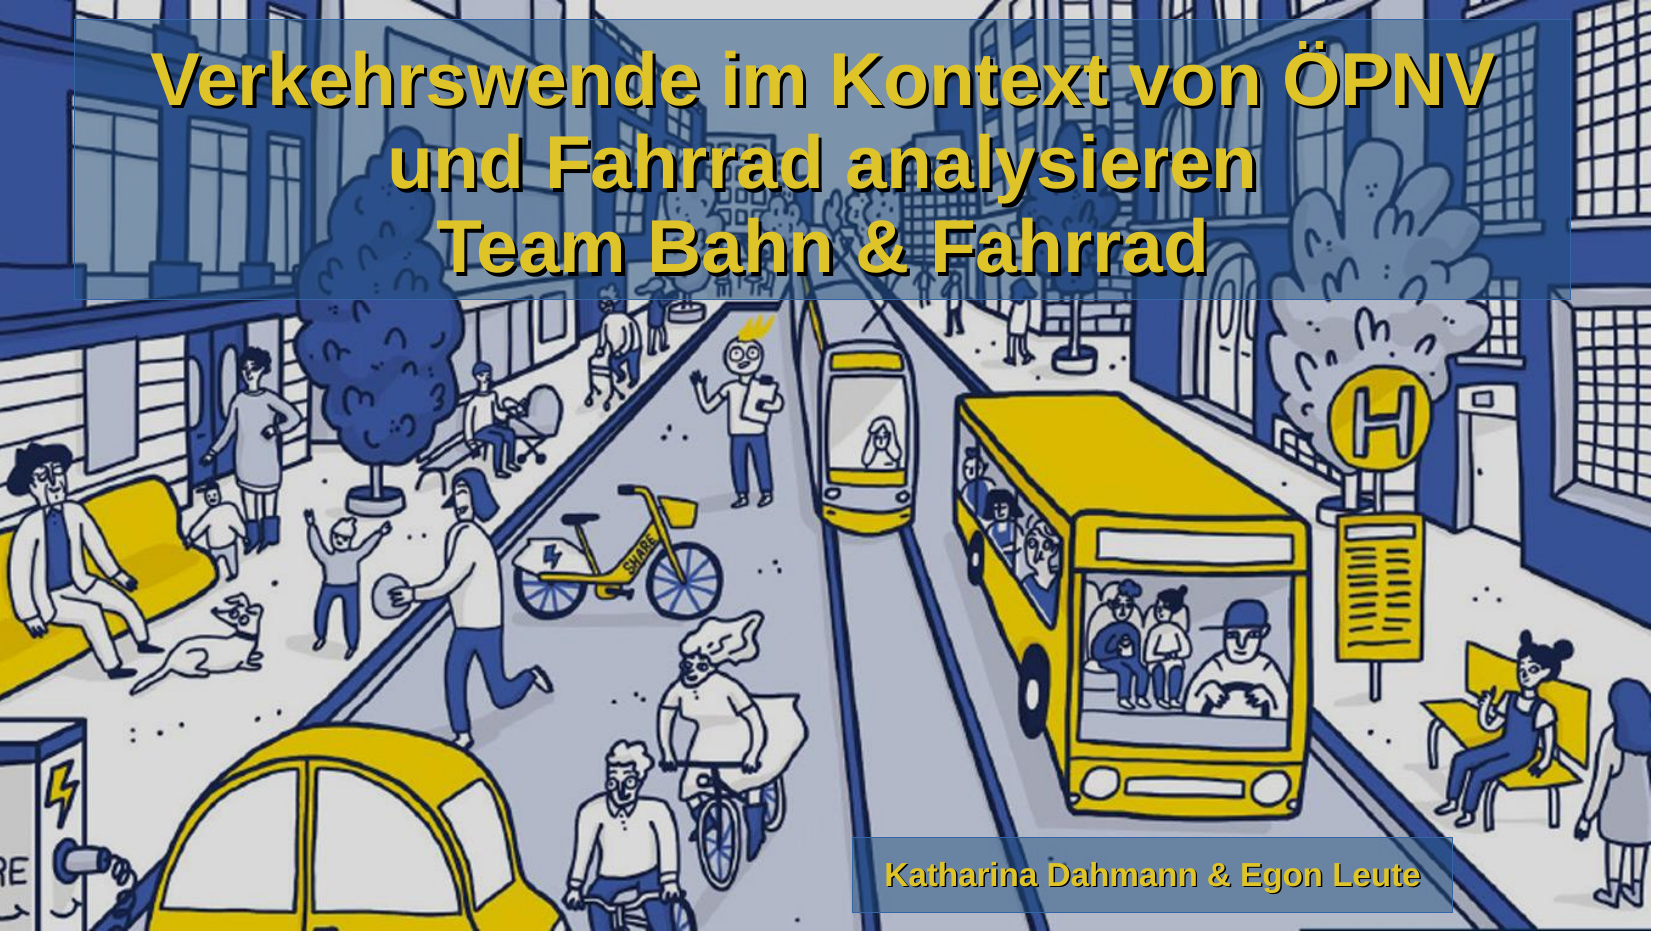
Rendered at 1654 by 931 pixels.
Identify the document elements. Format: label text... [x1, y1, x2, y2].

picture [0, 0, 1651, 931]
text_box [74, 19, 1571, 300]
text_box Katharina Dahmann & Egon Leute [852, 837, 1453, 913]
title Verkehrswende im Kontext von ÖPNV und Fahrrad analysieren Team Bahn & Fahrrad [78, 36, 1567, 373]
